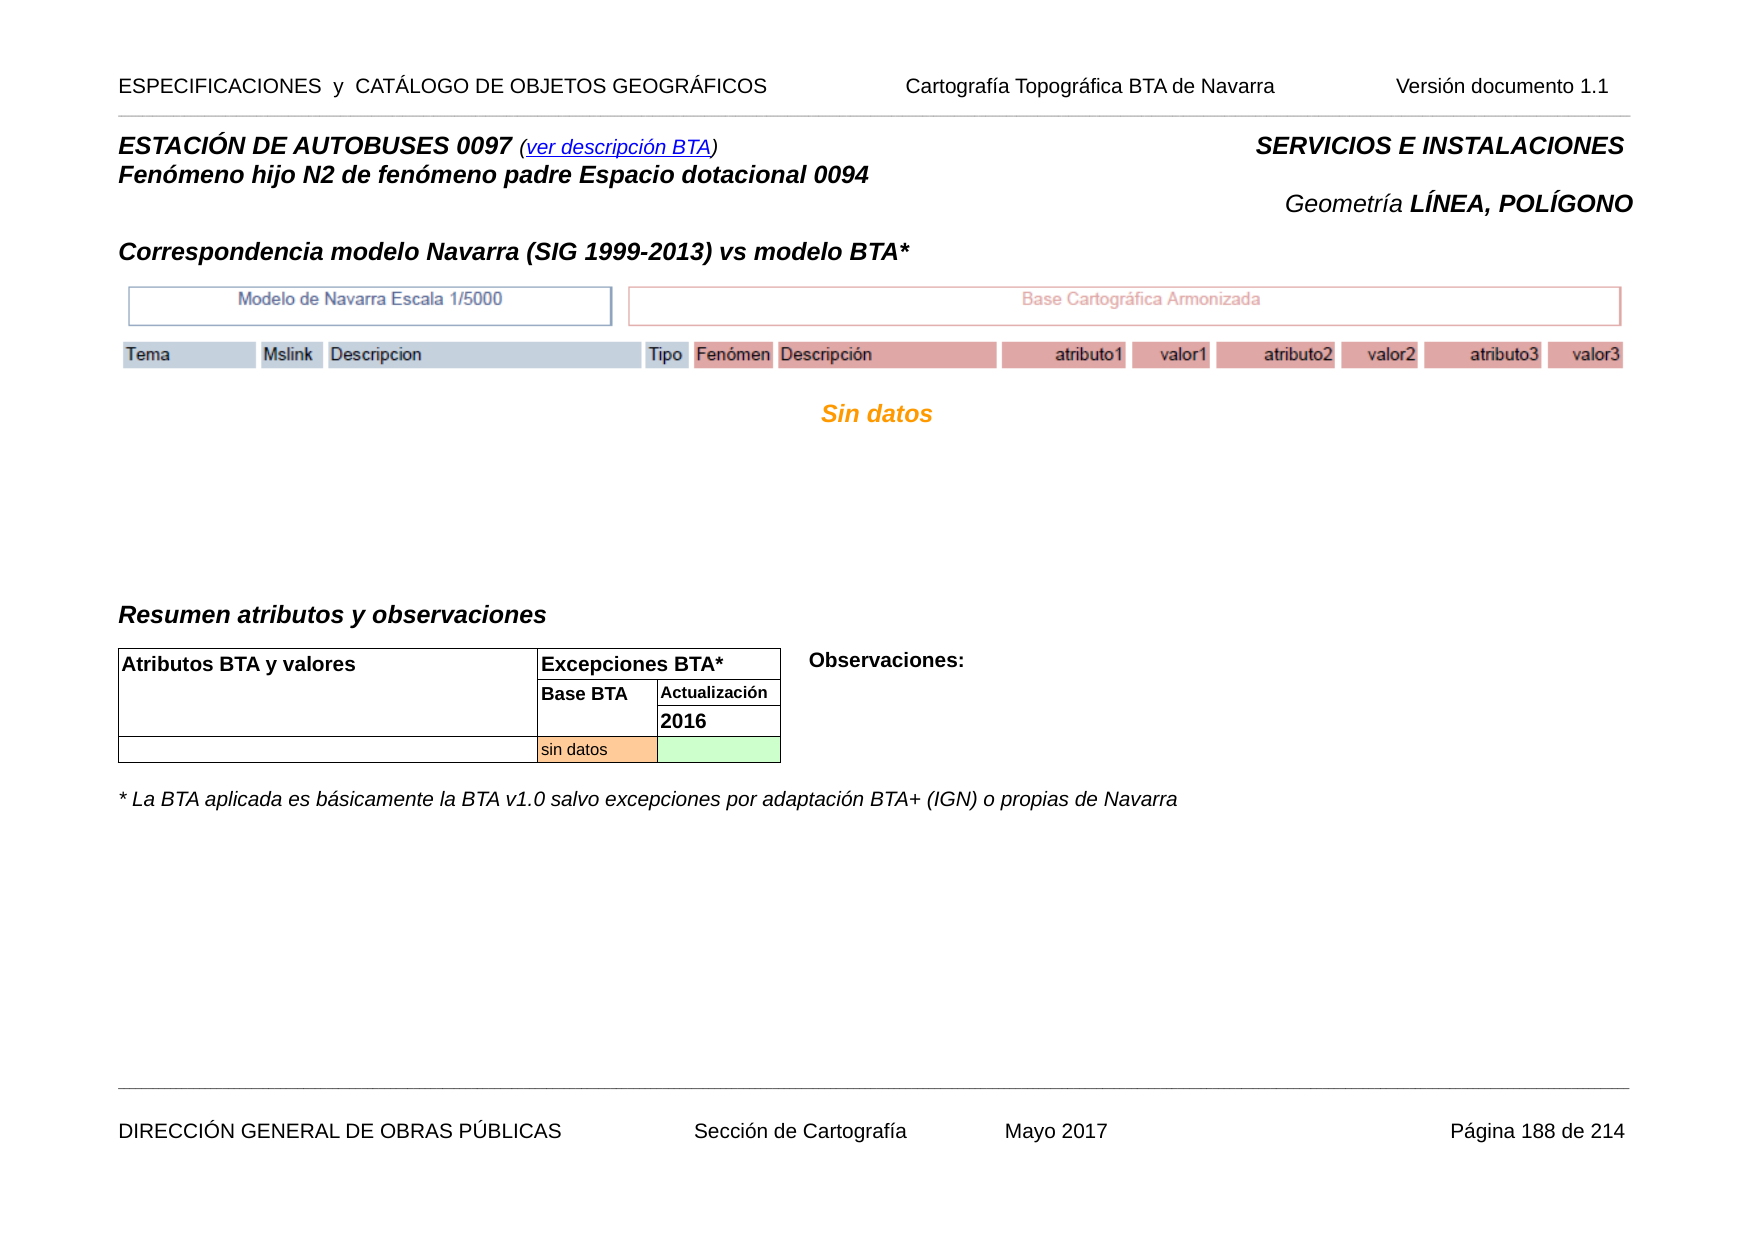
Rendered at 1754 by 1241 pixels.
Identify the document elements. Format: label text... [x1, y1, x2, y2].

table_cell Base BTA [538, 680, 657, 736]
text ESTACIÓN DE AUTOBUSES 0097 (ver descripción BTA) SERVICIOS E INSTALACIONES [118, 131, 1636, 160]
text Resumen atributos y observaciones [118, 600, 1636, 629]
text Fenómeno hijo N2 de fenómeno padre Espacio dotacional 0094 [118, 160, 1636, 189]
text Sin datos [118, 399, 1636, 428]
table_cell 2016 [658, 706, 780, 736]
table_header [781, 648, 797, 763]
table_cell [119, 737, 537, 762]
table_header [107, 648, 118, 763]
text Correspondencia modelo Navarra (SIG 1999-2013) vs modelo BTA* [118, 237, 1636, 266]
table_header Excepciones BTA* [538, 649, 780, 679]
table_header Observaciones: [797, 648, 1618, 763]
table_cell Actualización [658, 680, 780, 705]
text Geometría LÍNEA, POLÍGONO [118, 189, 1636, 218]
table_cell sin datos [538, 737, 657, 762]
table_header Atributos BTA y valores [119, 649, 537, 736]
text * La BTA aplicada es básicamente la BTA v1.0 salvo excepciones por adaptación BTA+ (IGN) o propias de Navarra [118, 787, 1636, 811]
picture [118, 284, 1631, 371]
table_cell [658, 737, 780, 762]
